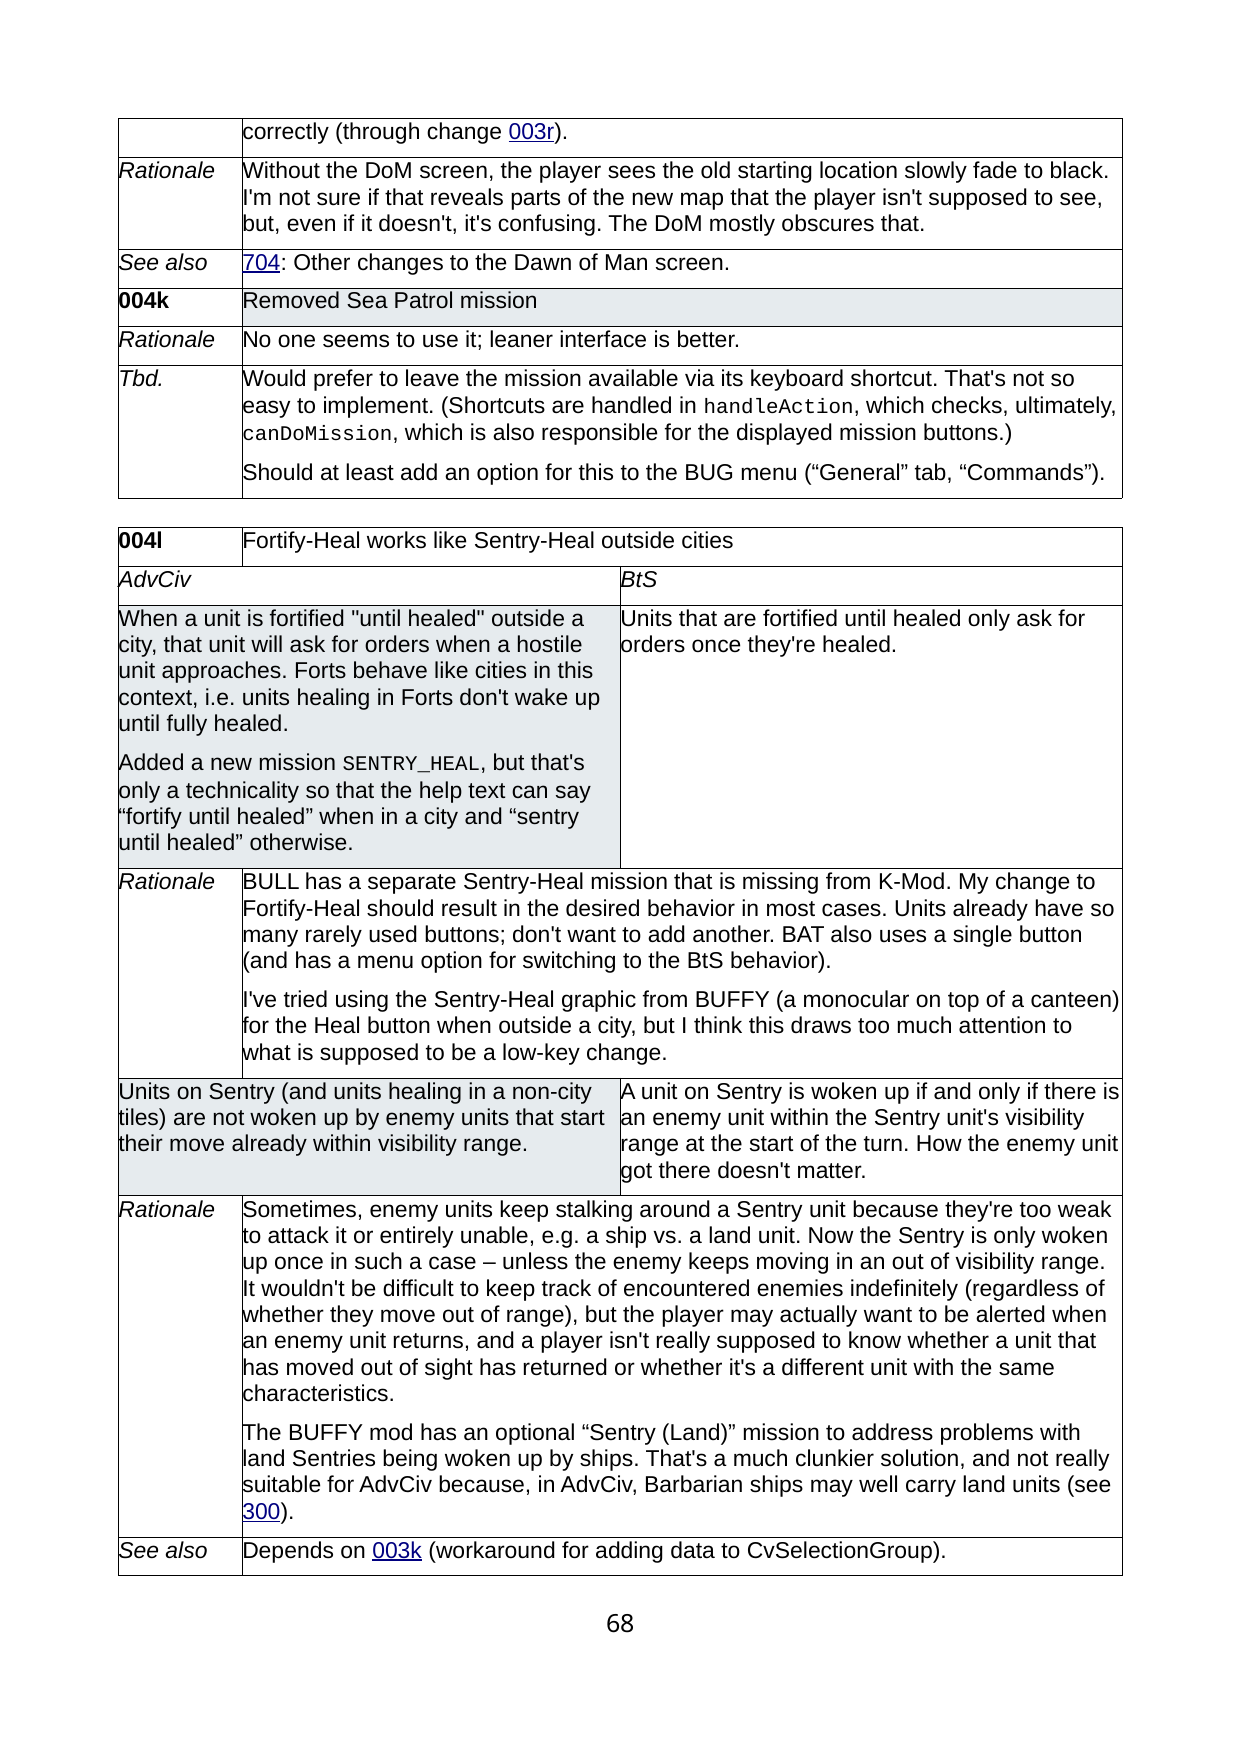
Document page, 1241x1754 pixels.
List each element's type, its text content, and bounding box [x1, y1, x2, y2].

table_cell Would prefer to leave the mission available via its keyboard shortcut. That's not so easy to implement. (Shortcuts are handled in handleAction, which checks, ultimately, canDoMission, which is also responsible for the displayed mission buttons.) Should at least add an option for this to the BUG menu (“General” tab, “Commands”). [243, 366, 1122, 498]
table_cell See also [119, 250, 242, 287]
table_cell Rationale [119, 1196, 242, 1537]
table_cell See also [119, 1538, 242, 1575]
table_cell Rationale [119, 158, 242, 248]
table_cell Rationale [119, 327, 242, 365]
table_header 004l [119, 528, 242, 566]
table_cell 004k [119, 289, 242, 326]
table_cell Removed Sea Patrol mission [243, 289, 1122, 326]
table_cell [119, 119, 242, 157]
table_cell Units that are fortified until healed only ask for orders once they're healed. [621, 606, 1122, 868]
table_cell Rationale [119, 869, 242, 1077]
table_header Fortify-Heal works like Sentry-Heal outside cities [243, 528, 1122, 566]
table_cell BULL has a separate Sentry-Heal mission that is missing from K-Mod. My change to Fortify-Heal should result in the desired behavior in most cases. Units already have so many rarely used buttons; don't want to add another. BAT also uses a single button (and has a menu option for switching to the BtS behavior). I've tried using the Sentry-Heal graphic from BUFFY (a monocular on top of a canteen) for the Heal button when outside a city, but I think this draws too much attention to what is supposed to be a low-key change. [243, 869, 1122, 1077]
table_cell Tbd. [119, 366, 242, 498]
table_cell Units on Sentry (and units healing in a non-city tiles) are not woken up by enemy units that start their move already within visibility range. [119, 1079, 620, 1195]
table_cell 704: Other changes to the Dawn of Man screen. [243, 250, 1122, 287]
table_cell AdvCiv [119, 567, 620, 605]
table_cell Depends on 003k (workaround for adding data to CvSelectionGroup). [243, 1538, 1122, 1575]
table_cell Without the DoM screen, the player sees the old starting location slowly fade to black. I'm not sure if that reveals parts of the new map that the player isn't supposed to see, but, even if it doesn't, it's confusing. The DoM mostly obscures that. [243, 158, 1122, 248]
table_cell Sometimes, enemy units keep stalking around a Sentry unit because they're too weak to attack it or entirely unable, e.g. a ship vs. a land unit. Now the Sentry is only woken up once in such a case – unless the enemy keeps moving in an out of visibility range. It wouldn't be difficult to keep track of encountered enemies indefinitely (regardless of whether they move out of range), but the player may actually want to be alerted when an enemy unit returns, and a player isn't really supposed to know whether a unit that has moved out of sight has returned or whether it's a different unit with the same characteristics. The BUFFY mod has an optional “Sentry (Land)” mission to address problems with land Sentries being woken up by ships. That's a much clunkier solution, and not really suitable for AdvCiv because, in AdvCiv, Barbarian ships may well carry land units (see 300). [243, 1196, 1122, 1537]
table_cell When a unit is fortified "until healed" outside a city, that unit will ask for orders when a hostile unit approaches. Forts behave like cities in this context, i.e. units healing in Forts don't wake up until fully healed. Added a new mission SENTRY_HEAL, but that's only a technicality so that the help text can say “fortify until healed” when in a city and “sentry until healed” otherwise. [119, 606, 620, 868]
table_cell A unit on Sentry is woken up if and only if there is an enemy unit within the Sentry unit's visibility range at the start of the turn. How the enemy unit got there doesn't matter. [621, 1079, 1122, 1195]
table_cell correctly (through change 003r). [243, 119, 1122, 157]
table_cell No one seems to use it; leaner interface is better. [243, 327, 1122, 365]
table_cell BtS [621, 567, 1122, 605]
